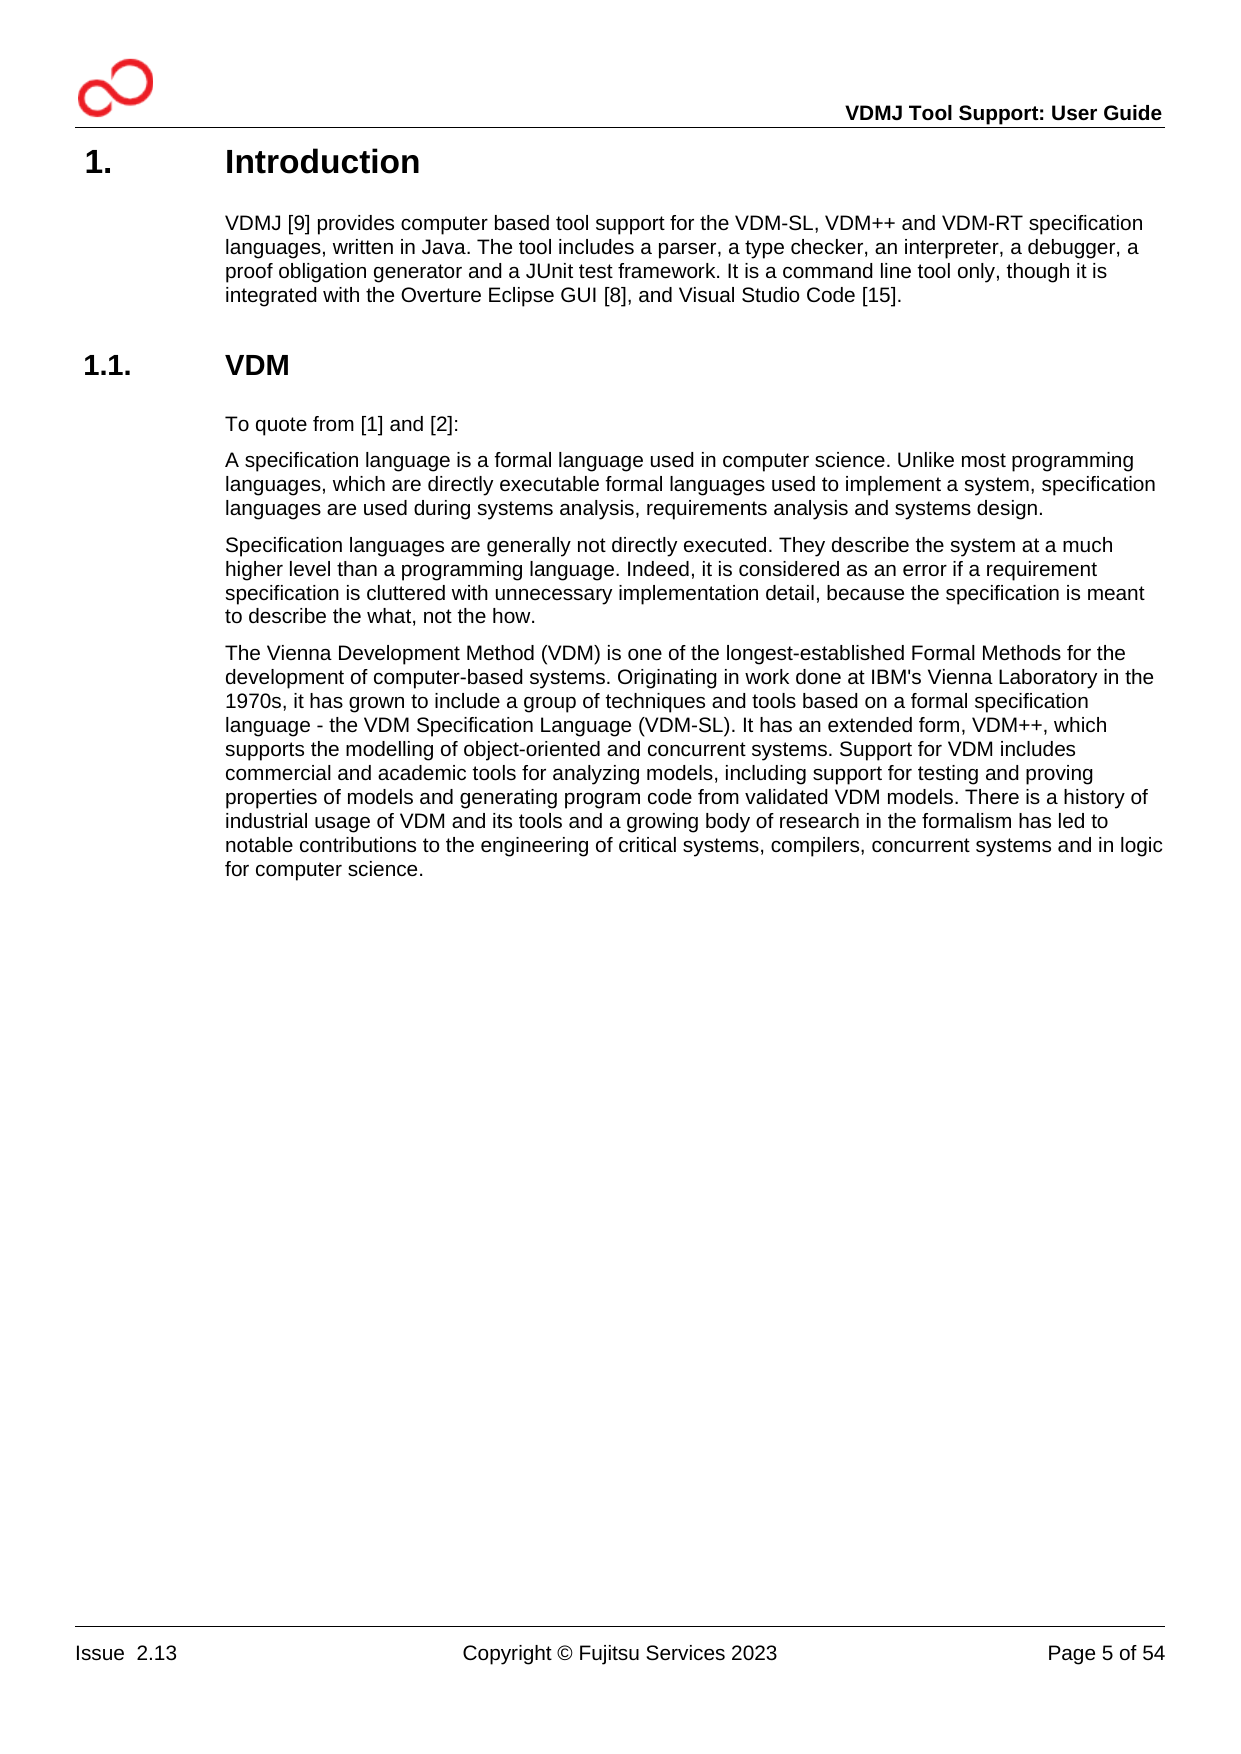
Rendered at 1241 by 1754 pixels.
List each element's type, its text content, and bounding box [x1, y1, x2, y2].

subtitle VDM [75, 349, 1165, 382]
text VDMJ [9] provides computer based tool support for the VDM-SL, VDM++ and VDM-RT specification languages, written in Java. The tool includes a parser, a type checker, an interpreter, a debugger, a proof obligation generator and a JUnit test framework. It is a command line tool only, though it is integrated with the Overture Eclipse GUI [8], and Visual Studio Code [15]. [225, 211, 1165, 307]
subtitle Introduction [75, 143, 1165, 181]
text The Vienna Development Method (VDM) is one of the longest-established Formal Methods for the development of computer-based systems. Originating in work done at IBM's Vienna Laboratory in the 1970s, it has grown to include a group of techniques and tools based on a formal specification language - the VDM Specification Language (VDM-SL). It has an extended form, VDM++, which supports the modelling of object-oriented and concurrent systems. Support for VDM includes commercial and academic tools for analyzing models, including support for testing and proving properties of models and generating program code from validated VDM models. There is a history of industrial usage of VDM and its tools and a growing body of research in the formalism has led to notable contributions to the engineering of critical systems, compilers, concurrent systems and in logic for computer science. [225, 641, 1165, 881]
picture [78, 52, 153, 127]
text Specification languages are generally not directly executed. They describe the system at a much higher level than a programming language. Indeed, it is considered as an error if a requirement specification is cluttered with unnecessary implementation detail, because the specification is meant to describe the what, not the how. [225, 533, 1165, 629]
text A specification language is a formal language used in computer science. Unlike most programming languages, which are directly executable formal languages used to implement a system, specification languages are used during systems analysis, requirements analysis and systems design. [225, 448, 1165, 520]
text To quote from [1] and [2]: [225, 412, 1165, 436]
